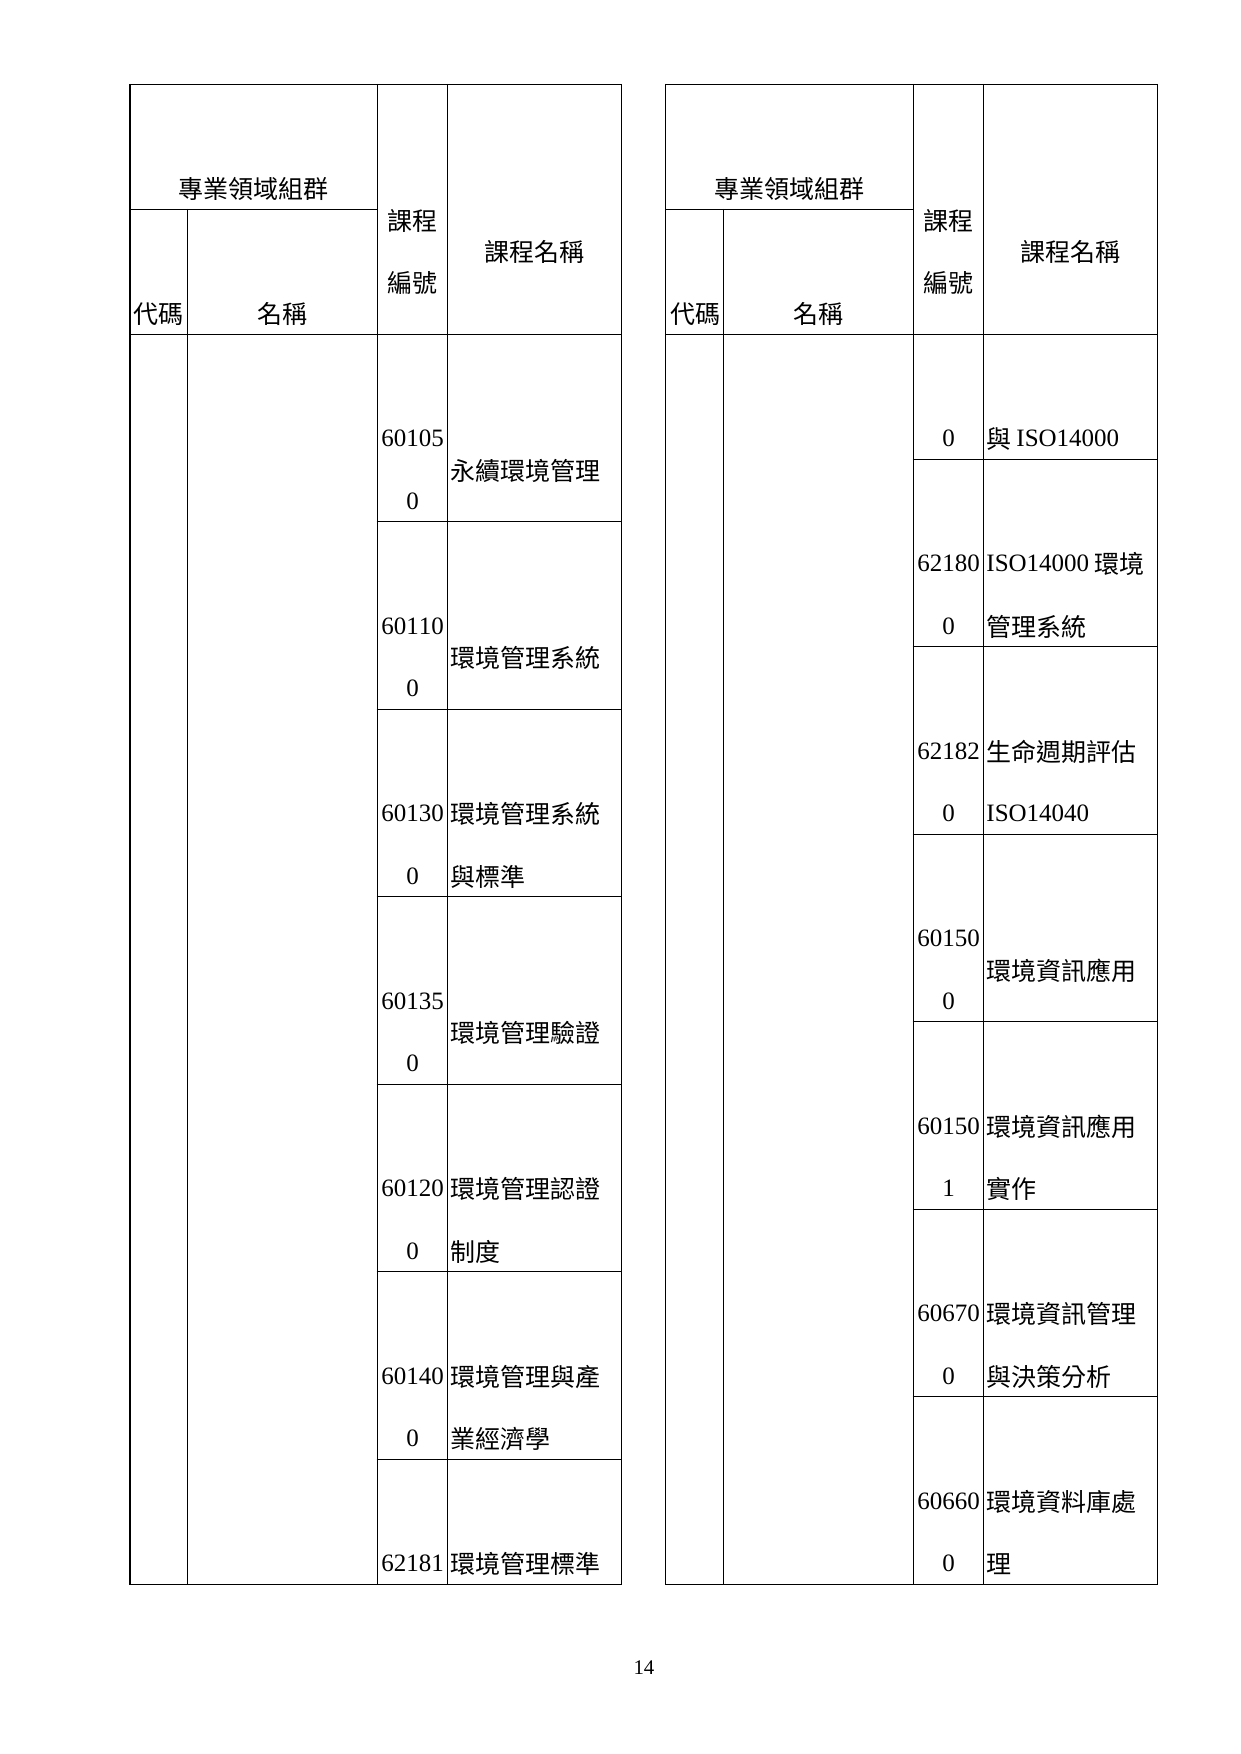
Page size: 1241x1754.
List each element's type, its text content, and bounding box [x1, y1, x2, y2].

table_cell 與ISO14000 [984, 335, 1157, 459]
table_header 課程名稱 [448, 85, 621, 334]
table_cell 代碼 [666, 210, 723, 334]
table_header 專業領域組群 [666, 85, 913, 209]
table_cell 環境資料庫處理 [984, 1397, 1157, 1584]
table_header 課程編號 [378, 85, 447, 334]
table_cell 601100 [378, 522, 447, 709]
table_cell 環境資訊應用 [984, 835, 1157, 1021]
table_cell 621820 [914, 647, 983, 834]
table_cell 名稱 [724, 210, 913, 334]
table_cell 環境資訊管理與決策分析 [984, 1210, 1157, 1396]
table_cell 代碼 [131, 210, 187, 334]
table_cell 601200 [378, 1085, 447, 1271]
table_header 課程名稱 [984, 85, 1157, 334]
table_header 專業領域組群 [131, 85, 377, 209]
table_cell 606700 [914, 1210, 983, 1396]
table_cell 601501 [914, 1022, 983, 1209]
table_cell [188, 335, 377, 1584]
table_cell 環境管理系統與標準 [448, 710, 621, 896]
table_cell 環境管理標準 [448, 1460, 621, 1584]
table_cell 621800 [914, 460, 983, 646]
table_cell 環境管理驗證 [448, 897, 621, 1084]
table_cell 名稱 [188, 210, 377, 334]
table_cell [724, 335, 913, 1584]
table_cell 601400 [378, 1272, 447, 1459]
table_cell 環境資訊應用實作 [984, 1022, 1157, 1209]
table_cell [131, 335, 187, 1584]
table_cell 601500 [914, 835, 983, 1021]
table_cell 606600 [914, 1397, 983, 1584]
table_cell [666, 335, 723, 1584]
table_cell ISO14000環境管理系統 [984, 460, 1157, 646]
table_cell 62181 [378, 1460, 447, 1584]
table_cell 永續環境管理 [448, 335, 621, 521]
table_header 課程編號 [914, 85, 983, 334]
table_cell 環境管理系統 [448, 522, 621, 709]
table_cell 601050 [378, 335, 447, 521]
table_cell 生命週期評估ISO14040 [984, 647, 1157, 834]
table_cell 0 [914, 335, 983, 459]
table_cell 601300 [378, 710, 447, 896]
table_cell 環境管理認證制度 [448, 1085, 621, 1271]
table_cell 601350 [378, 897, 447, 1084]
table_cell 環境管理與產業經濟學 [448, 1272, 621, 1459]
